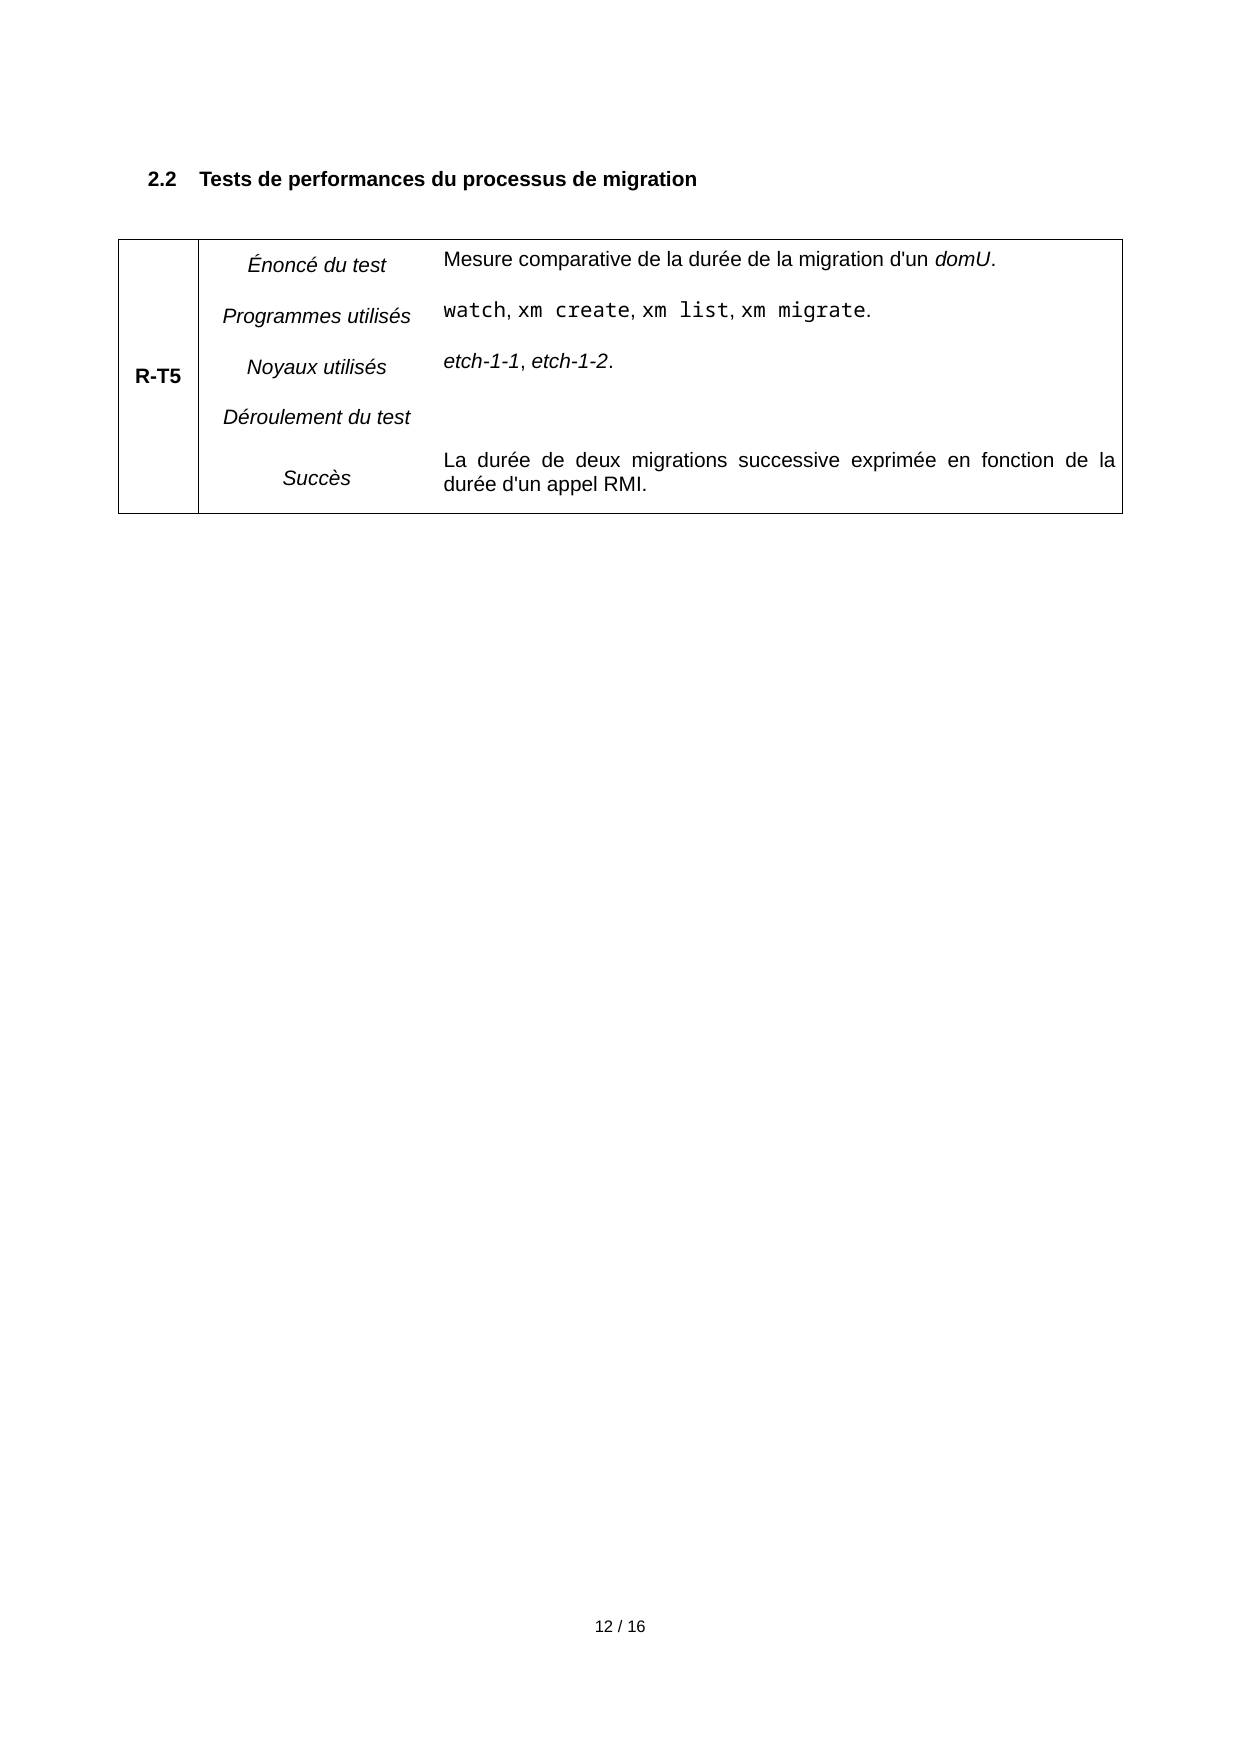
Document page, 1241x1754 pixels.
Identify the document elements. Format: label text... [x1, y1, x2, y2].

table_header R-T5 [119, 240, 198, 513]
table_cell watch, xm create, xm list, xm migrate. [438, 290, 1122, 341]
table_header Mesure comparative de la durée de la migration d'un domU. [438, 240, 1122, 289]
table_cell Noyaux utilisés [199, 341, 438, 392]
table_cell Succès [199, 442, 438, 513]
table_header Énoncé du test [199, 240, 438, 289]
table_cell etch-1-1, etch-1-2. [438, 341, 1122, 392]
table_cell Déroulement du test [199, 392, 438, 442]
subtitle Tests de performances du processus de migration [148, 167, 1122, 191]
table_cell [438, 392, 1122, 442]
table_cell La durée de deux migrations successive exprimée en fonction de la durée d'un appel RMI. [438, 442, 1122, 513]
table_cell Programmes utilisés [199, 290, 438, 341]
